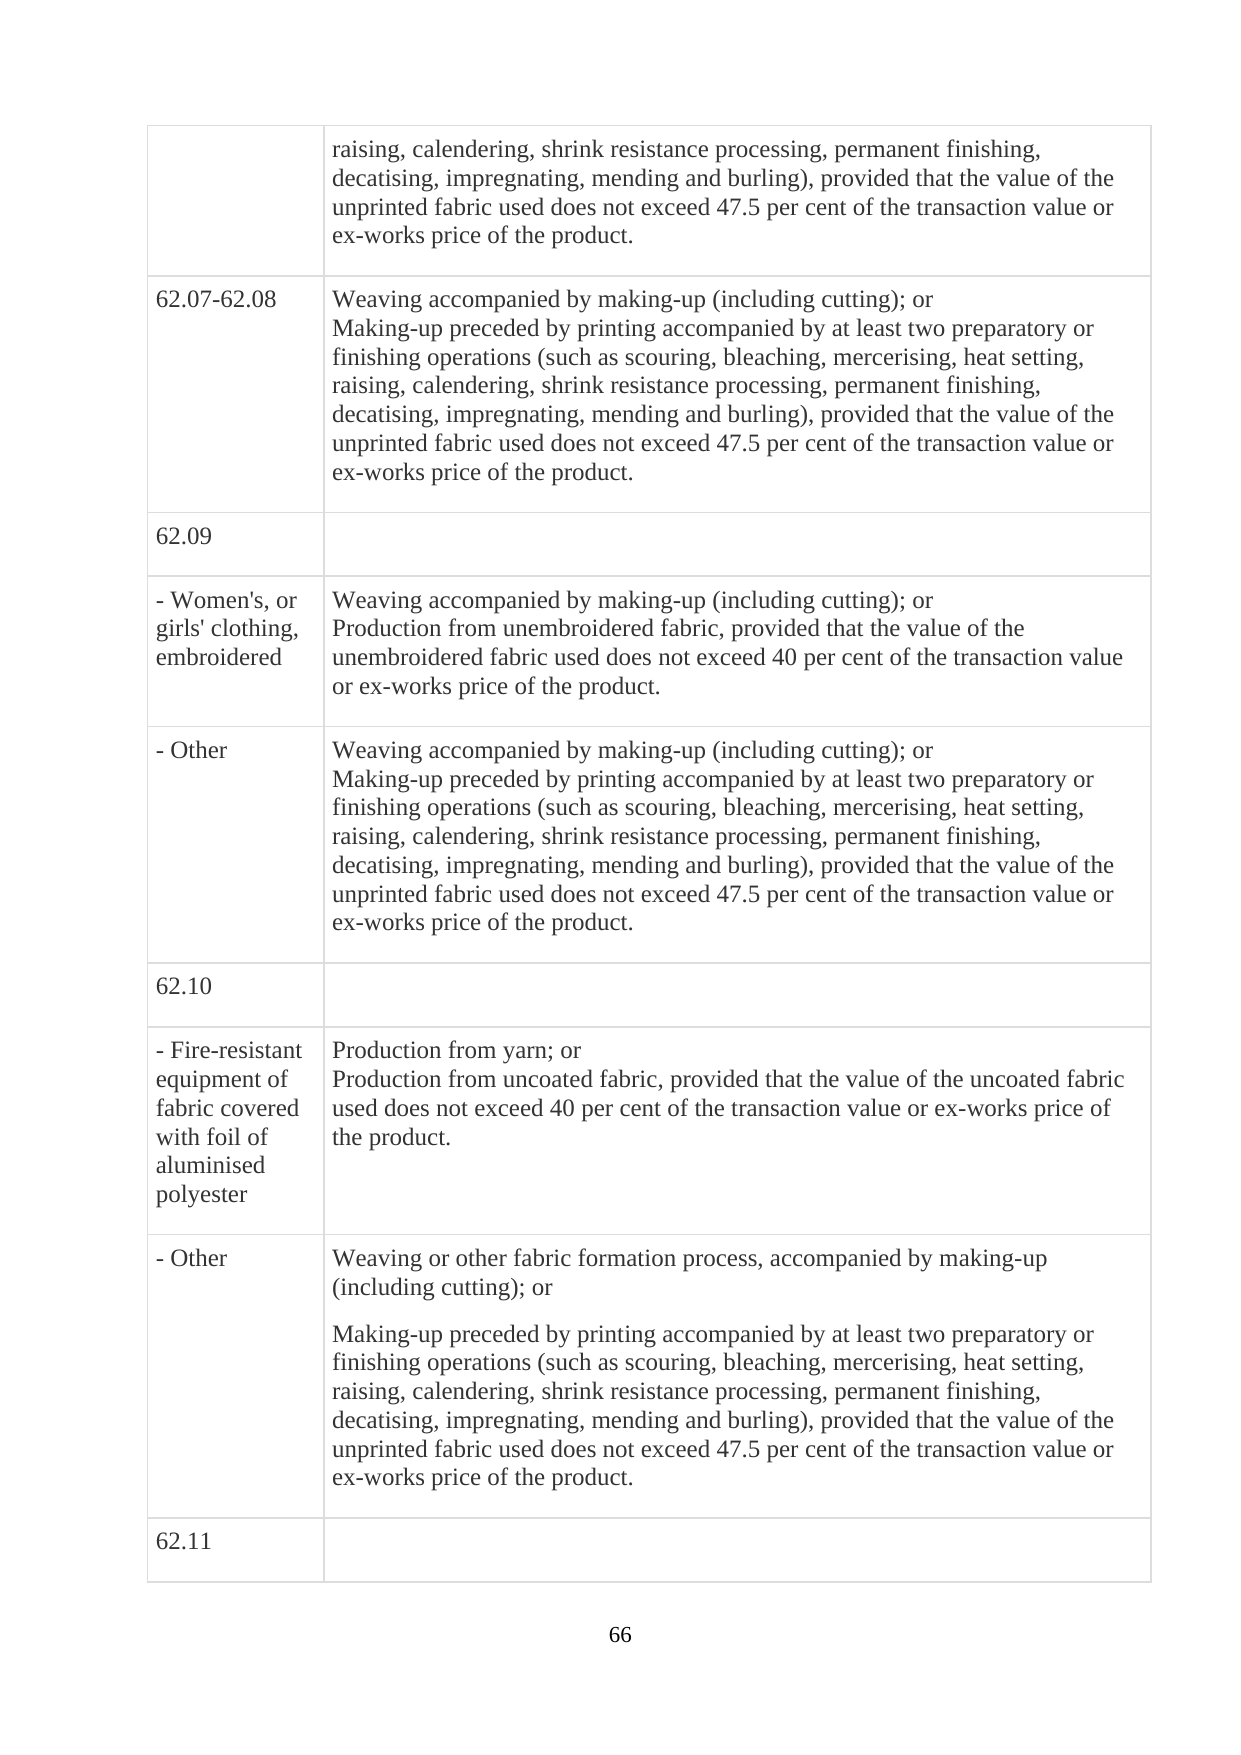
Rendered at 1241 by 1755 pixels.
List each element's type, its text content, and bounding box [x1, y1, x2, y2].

table_cell [325, 1519, 1150, 1581]
table_cell [148, 126, 323, 275]
table_cell 62.10 [148, 964, 323, 1026]
table_cell Weaving accompanied by making-up (including cutting); or Making-up preceded by printing accompanied by at least two preparatory or finishing operations (such as scouring, bleaching, mercerising, heat setting, raising, calendering, shrink resistance processing, permanent finishing, decatising, impregnating, mending and burling), provided that the value of the unprinted fabric used does not exceed 47.5 per cent of the transaction value or ex-works price of the product. [325, 277, 1150, 511]
table_cell raising, calendering, shrink resistance processing, permanent finishing, decatising, impregnating, mending and burling), provided that the value of the unprinted fabric used does not exceed 47.5 per cent of the transaction value or ex-works price of the product. [325, 126, 1150, 275]
table_cell - Other [148, 727, 323, 962]
table_cell Weaving or other fabric formation process, accompanied by making-up (including cutting); or Making-up preceded by printing accompanied by at least two preparatory or finishing operations (such as scouring, bleaching, mercerising, heat setting, raising, calendering, shrink resistance processing, permanent finishing, decatising, impregnating, mending and burling), provided that the value of the unprinted fabric used does not exceed 47.5 per cent of the transaction value or ex-works price of the product. [325, 1235, 1150, 1517]
table_cell Production from yarn; or Production from uncoated fabric, provided that the value of the uncoated fabric used does not exceed 40 per cent of the transaction value or ex-works price of the product. [325, 1028, 1150, 1234]
table_cell - Fire-resistant equipment of fabric covered with foil of aluminised polyester [148, 1028, 323, 1234]
table_cell - Other [148, 1235, 323, 1517]
table_cell 62.07-62.08 [148, 277, 323, 511]
table_cell 62.11 [148, 1519, 323, 1581]
table_cell Weaving accompanied by making-up (including cutting); or Making-up preceded by printing accompanied by at least two preparatory or finishing operations (such as scouring, bleaching, mercerising, heat setting, raising, calendering, shrink resistance processing, permanent finishing, decatising, impregnating, mending and burling), provided that the value of the unprinted fabric used does not exceed 47.5 per cent of the transaction value or ex-works price of the product. [325, 727, 1150, 962]
table_cell Weaving accompanied by making-up (including cutting); or Production from unembroidered fabric, provided that the value of the unembroidered fabric used does not exceed 40 per cent of the transaction value or ex-works price of the product. [325, 577, 1150, 726]
table_cell - Women's, or girls' clothing, embroidered [148, 577, 323, 726]
table_cell 62.09 [148, 513, 323, 575]
table_cell [325, 964, 1150, 1026]
table_cell [325, 513, 1150, 575]
